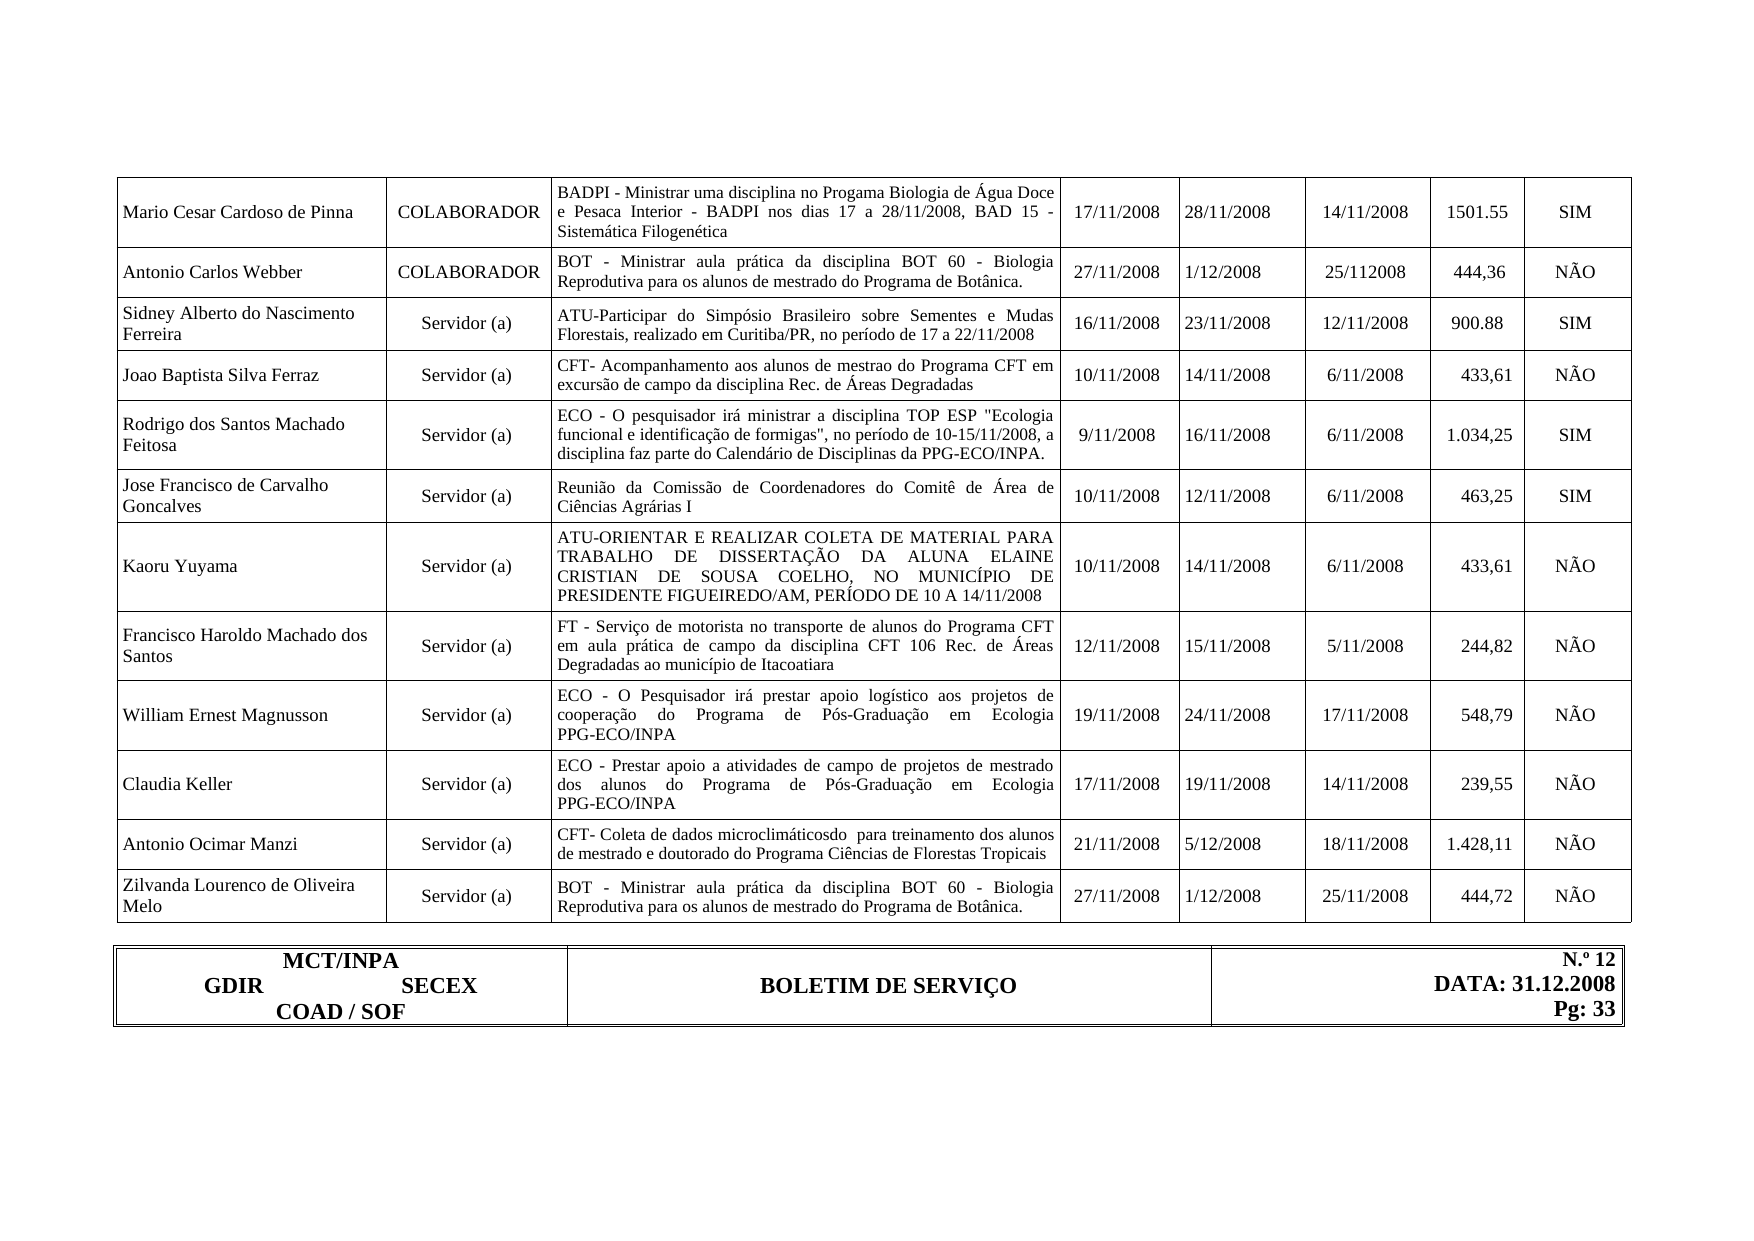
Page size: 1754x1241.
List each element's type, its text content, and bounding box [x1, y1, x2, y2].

table_cell Rodrigo dos Santos Machado Feitosa [118, 401, 386, 469]
table_cell BOT - Ministrar aula prática da disciplina BOT 60 - Biologia Reprodutiva para os alunos de mestrado do Programa de Botânica. [552, 870, 1060, 922]
table_cell 15/11/2008 [1180, 612, 1305, 680]
table_header N.º 12 DATA: 31.12.2008 Pg: 33 [1212, 949, 1622, 1024]
table_cell 1/12/2008 [1180, 248, 1305, 297]
table_cell NÃO [1525, 612, 1631, 680]
table_cell 12/11/2008 [1061, 612, 1179, 680]
table_cell 19/11/2008 [1180, 751, 1305, 819]
table_header BADPI - Ministrar uma disciplina no Progama Biologia de Água Doce e Pesaca Interior - BADPI nos dias 17 a 28/11/2008, BAD 15 - Sistemática Filogenética [552, 178, 1060, 247]
table_cell FT - Serviço de motorista no transporte de alunos do Programa CFT em aula prática de campo da disciplina CFT 106 Rec. de Áreas Degradadas ao município de Itacoatiara [552, 612, 1060, 680]
table_cell NÃO [1525, 523, 1631, 611]
table_cell NÃO [1525, 351, 1631, 400]
table_cell SIM [1525, 298, 1631, 350]
table_cell 5/11/2008 [1306, 612, 1430, 680]
table_cell NÃO [1525, 681, 1631, 749]
table_cell 18/11/2008 [1306, 820, 1430, 869]
table_cell Servidor (a) [387, 612, 551, 680]
table_cell 17/11/2008 [1306, 681, 1430, 749]
table_header Mario Cesar Cardoso de Pinna [118, 178, 386, 247]
table_cell ECO - Prestar apoio a atividades de campo de projetos de mestrado dos alunos do Programa de Pós-Graduação em Ecologia PPG-ECO/INPA [552, 751, 1060, 819]
table_cell ATU-Participar do Simpósio Brasileiro sobre Sementes e Mudas Florestais, realizado em Curitiba/PR, no período de 17 a 22/11/2008 [552, 298, 1060, 350]
table_cell 1.034,25 [1431, 401, 1524, 469]
table_header 1501,55 [1431, 178, 1524, 247]
table_cell 900,88 [1431, 298, 1524, 350]
table_cell 6/11/2008 [1306, 470, 1430, 522]
table_cell 6/11/2008 [1306, 351, 1430, 400]
table_cell 6/11/2008 [1306, 523, 1430, 611]
table_cell CFT- Acompanhamento aos alunos de mestrao do Programa CFT em excursão de campo da disciplina Rec. de Áreas Degradadas [552, 351, 1060, 400]
table_cell 19/11/2008 [1061, 681, 1179, 749]
table_cell Sidney Alberto do Nascimento Ferreira [118, 298, 386, 350]
table_cell NÃO [1525, 870, 1631, 922]
table_cell CFT- Coleta de dados microclimáticosdo para treinamento dos alunos de mestrado e doutorado do Programa Ciências de Florestas Tropicais [552, 820, 1060, 869]
table_cell SIM [1525, 470, 1631, 522]
table_header COLABORADOR [387, 178, 551, 247]
table_cell 12/11/2008 [1306, 298, 1430, 350]
table_cell 17/11/2008 [1061, 751, 1179, 819]
table_header MCT/INPA GDIR SECEX COAD / SOF [117, 949, 567, 1024]
table_cell Servidor (a) [387, 401, 551, 469]
table_cell Reunião da Comissão de Coordenadores do Comitê de Área de Ciências Agrárias I [552, 470, 1060, 522]
table_cell 14/11/2008 [1306, 751, 1430, 819]
table_cell 5/12/2008 [1180, 820, 1305, 869]
table_cell 244,82 [1431, 612, 1524, 680]
table_cell Servidor (a) [387, 470, 551, 522]
table_cell Servidor (a) [387, 751, 551, 819]
table_cell Francisco Haroldo Machado dos Santos [118, 612, 386, 680]
table_cell 444,36 [1431, 248, 1524, 297]
table_cell Servidor (a) [387, 820, 551, 869]
table_cell Jose Francisco de Carvalho Goncalves [118, 470, 386, 522]
table_cell Joao Baptista Silva Ferraz [118, 351, 386, 400]
table_cell Servidor (a) [387, 351, 551, 400]
table_cell Antonio Ocimar Manzi [118, 820, 386, 869]
table_cell Kaoru Yuyama [118, 523, 386, 611]
table_cell Servidor (a) [387, 870, 551, 922]
table_cell 548,79 [1431, 681, 1524, 749]
table_cell 1.428,11 [1431, 820, 1524, 869]
table_cell 463,25 [1431, 470, 1524, 522]
table_cell SIM [1525, 401, 1631, 469]
table_cell ATU-ORIENTAR E REALIZAR COLETA DE MATERIAL PARA TRABALHO DE DISSERTAÇÃO DA ALUNA ELAINE CRISTIAN DE SOUSA COELHO, NO MUNICÍPIO DE PRESIDENTE FIGUEIREDO/AM, PERÍODO DE 10 A 14/11/2008 [552, 523, 1060, 611]
table_cell COLABORADOR [387, 248, 551, 297]
table_cell 444,72 [1431, 870, 1524, 922]
table_cell 23/11/2008 [1180, 298, 1305, 350]
table_cell Antonio Carlos Webber [118, 248, 386, 297]
table_cell Servidor (a) [387, 523, 551, 611]
table_header 14/11/2008 [1306, 178, 1430, 247]
table_cell Servidor (a) [387, 298, 551, 350]
table_header BOLETIM DE SERVIÇO [568, 949, 1211, 1024]
table_cell 24/11/2008 [1180, 681, 1305, 749]
table_cell 25/112008 [1306, 248, 1430, 297]
table_cell 10/11/2008 [1061, 351, 1179, 400]
table_cell 433,61 [1431, 351, 1524, 400]
table_cell 27/11/2008 [1061, 248, 1179, 297]
table_cell 12/11/2008 [1180, 470, 1305, 522]
table_cell Claudia Keller [118, 751, 386, 819]
table_cell 25/11/2008 [1306, 870, 1430, 922]
table_cell NÃO [1525, 820, 1631, 869]
table_cell 14/11/2008 [1180, 351, 1305, 400]
table_cell 1/12/2008 [1180, 870, 1305, 922]
table_cell Servidor (a) [387, 681, 551, 749]
table_header SIM [1525, 178, 1631, 247]
table_cell 10/11/2008 [1061, 523, 1179, 611]
table_cell 21/11/2008 [1061, 820, 1179, 869]
table_cell ECO - O pesquisador irá ministrar a disciplina TOP ESP "Ecologia funcional e identificação de formigas", no período de 10-15/11/2008, a disciplina faz parte do Calendário de Disciplinas da PPG-ECO/INPA. [552, 401, 1060, 469]
table_cell 9/11/2008 [1061, 401, 1179, 469]
table_cell 16/11/2008 [1180, 401, 1305, 469]
table_cell NÃO [1525, 751, 1631, 819]
table_cell 433,61 [1431, 523, 1524, 611]
table_cell 239,55 [1431, 751, 1524, 819]
table_cell William Ernest Magnusson [118, 681, 386, 749]
table_header 28/11/2008 [1180, 178, 1305, 247]
table_cell NÃO [1525, 248, 1631, 297]
table_cell Zilvanda Lourenco de Oliveira Melo [118, 870, 386, 922]
table_cell 27/11/2008 [1061, 870, 1179, 922]
table_cell 16/11/2008 [1061, 298, 1179, 350]
table_header 17/11/2008 [1061, 178, 1179, 247]
table_cell 6/11/2008 [1306, 401, 1430, 469]
table_cell 10/11/2008 [1061, 470, 1179, 522]
table_cell 14/11/2008 [1180, 523, 1305, 611]
table_cell BOT - Ministrar aula prática da disciplina BOT 60 - Biologia Reprodutiva para os alunos de mestrado do Programa de Botânica. [552, 248, 1060, 297]
table_cell ECO - O Pesquisador irá prestar apoio logístico aos projetos de cooperação do Programa de Pós-Graduação em Ecologia PPG-ECO/INPA [552, 681, 1060, 749]
